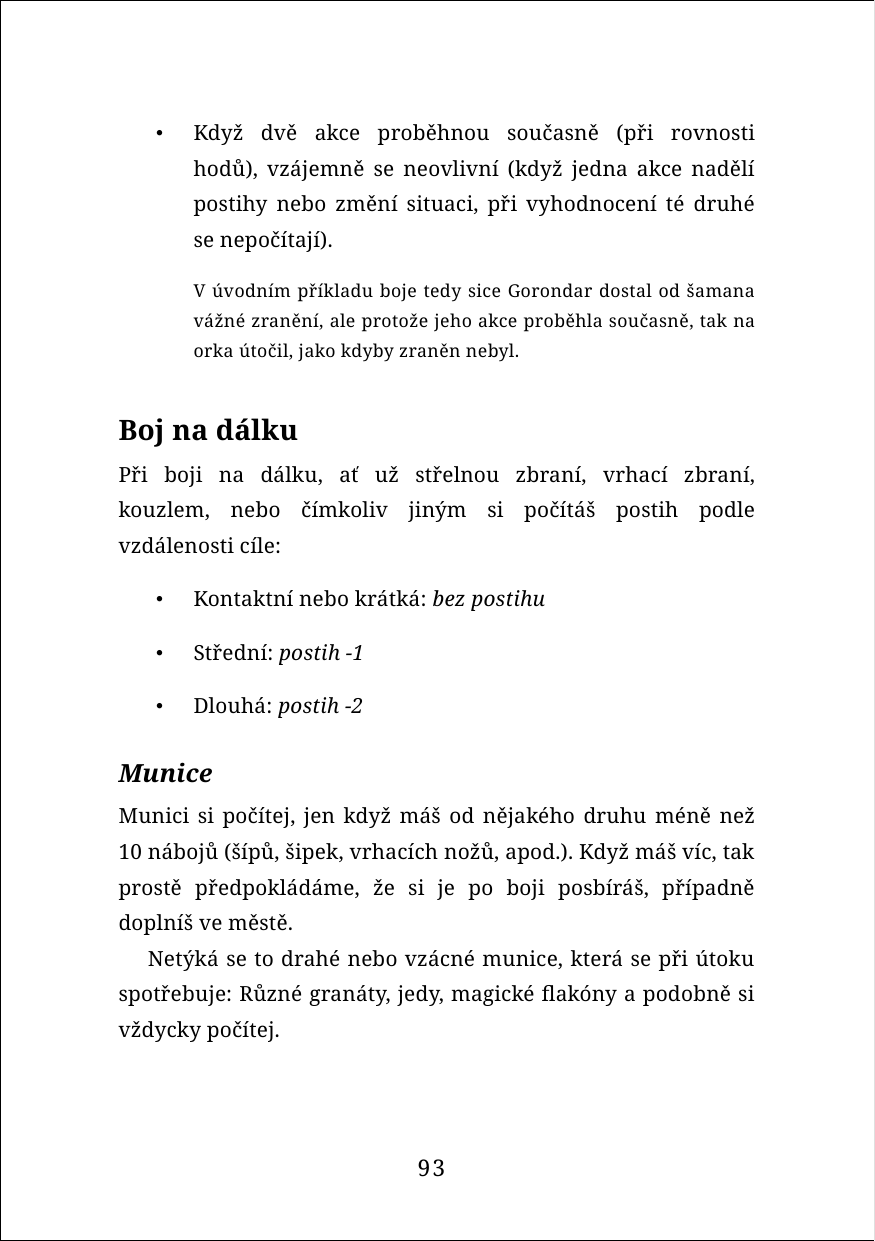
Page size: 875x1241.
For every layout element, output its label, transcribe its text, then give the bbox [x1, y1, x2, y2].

list Kontaktní nebo krátká: bez postihu [156, 584, 756, 613]
list V úvodním příkladu boje tedy sice Gorondar dostal od šamana vážné zranění, ale protože jeho akce proběhla současně, tak na orka útočil, jako kdyby zraněn nebyl. [156, 278, 756, 363]
list Střední: postih -1 [156, 638, 756, 666]
subtitle Munice [118, 756, 756, 790]
list Když dvě akce proběhnou současně (při rovnosti hodů), vzájemně se neovlivní (když jedna akce nadělí postihy nebo změní situaci, při vyhodnocení té druhé se nepočítají). [156, 118, 756, 253]
text Munici si počítej, jen když máš od nějakého druhu méně než 10 nábojů (šípů, šipek, vrhacích nožů, apod.). Když máš víc, tak prostě předpokládáme, že si je po boji posbíráš, případně doplníš ve městě. Netýká se to drahé nebo vzácné munice, která se při útoku spotřebuje: Různé granáty, jedy, magické flakóny a podobně si vždycky počítej. [118, 802, 756, 1043]
list Dlouhá: postih -2 [156, 691, 756, 719]
text Při boji na dálku, ať už střelnou zbraní, vrhací zbraní, kouzlem, nebo čímkoliv jiným si počítáš postih podle vzdálenosti cíle: [118, 460, 756, 559]
subtitle Boj na dálku [118, 410, 756, 448]
